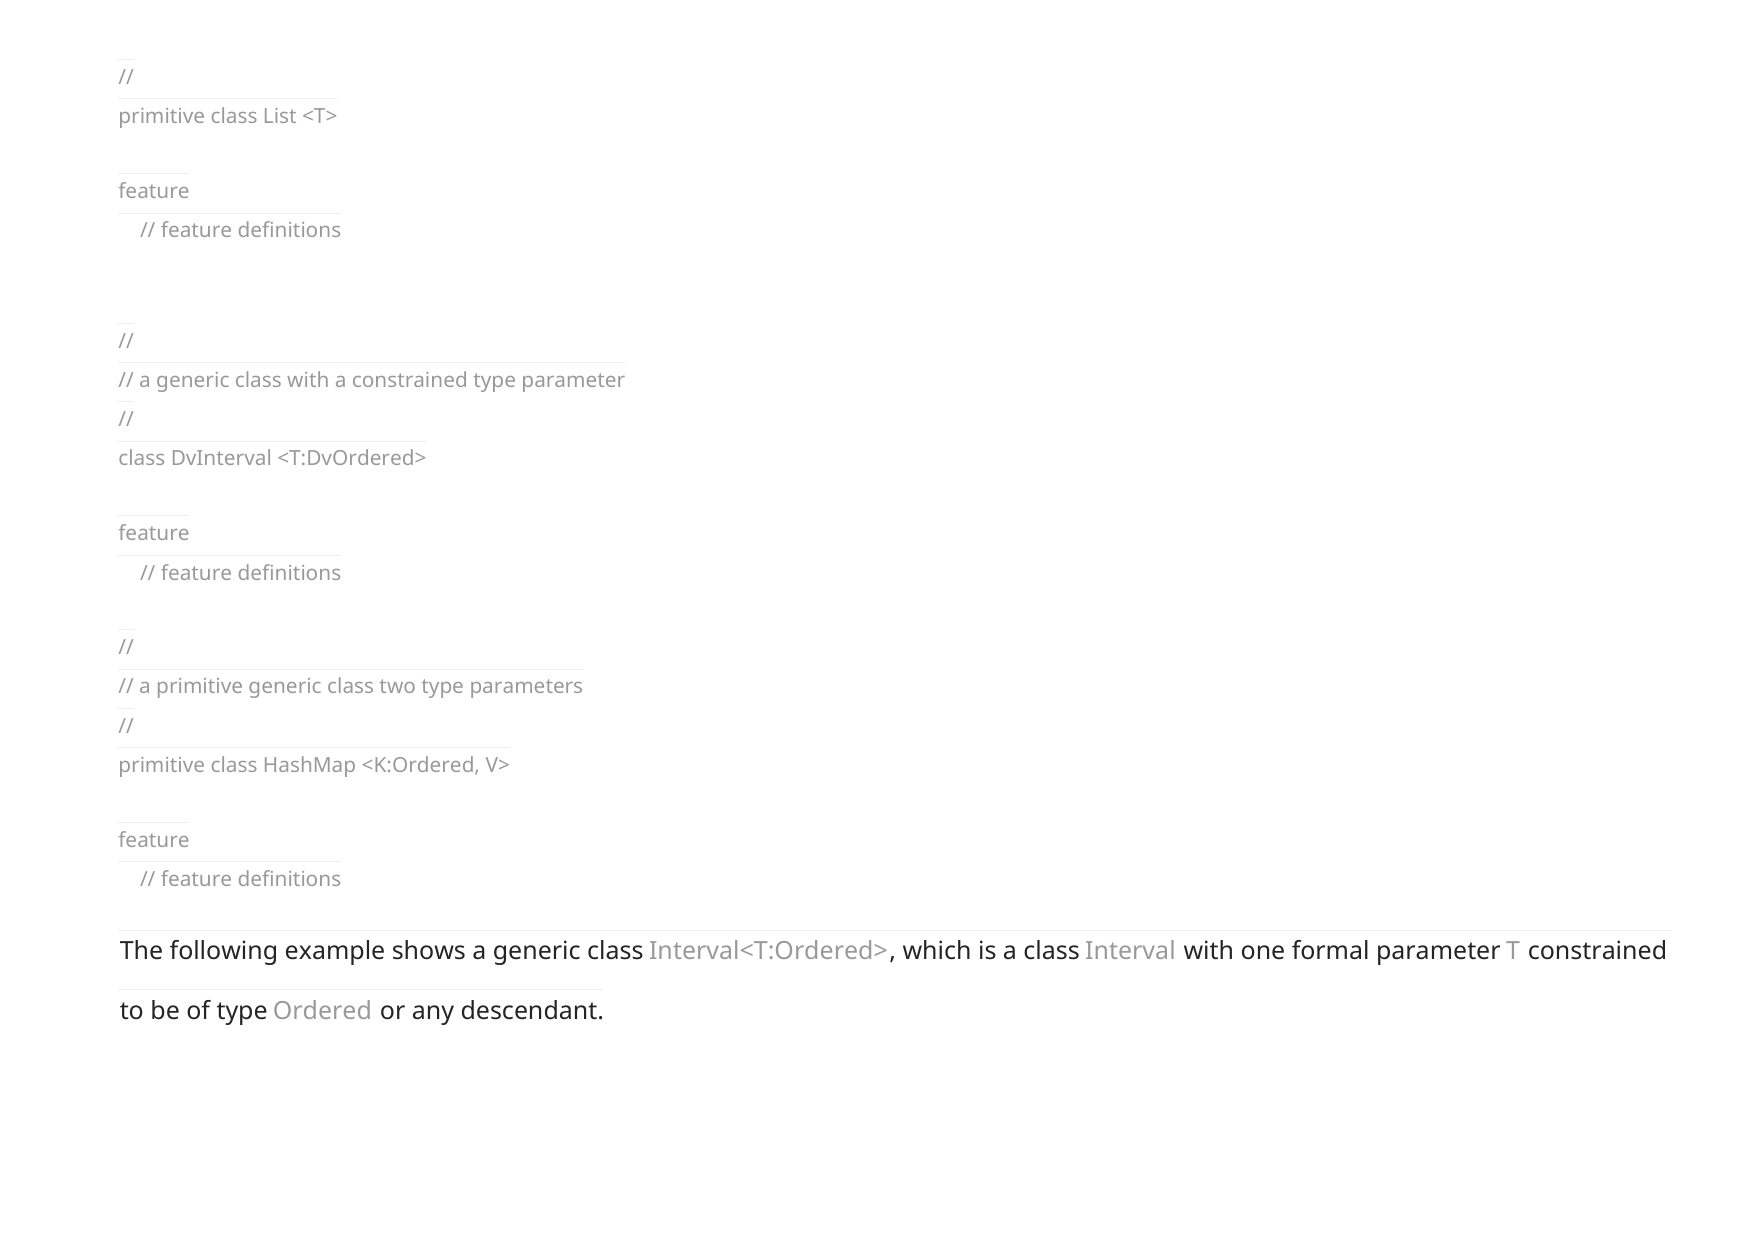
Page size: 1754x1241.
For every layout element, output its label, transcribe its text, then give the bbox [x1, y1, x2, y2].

text // feature definitions [118, 212, 1695, 244]
text class DvInterval <T:DvOrdered> [118, 441, 1695, 472]
text // feature definitions [118, 554, 1695, 586]
text // feature definitions [118, 861, 1695, 893]
text feature [118, 173, 1695, 204]
text // [118, 323, 1695, 354]
text // [118, 401, 1695, 433]
text The following example shows a generic class Interval<T:Ordered>, which is a class Interval with one formal parameter T constrained to be of type Ordered or any descendant. [118, 930, 1695, 1026]
text feature [118, 822, 1695, 853]
text primitive class HashMap <K:Ordered, V> [118, 747, 1695, 779]
text // [118, 708, 1695, 739]
text // [118, 629, 1695, 661]
text primitive class List <T> [118, 98, 1695, 130]
text // a primitive generic class two type parameters [118, 669, 1695, 700]
text // a generic class with a constrained type parameter [118, 362, 1695, 393]
text // [118, 59, 1695, 91]
text feature [118, 515, 1695, 547]
